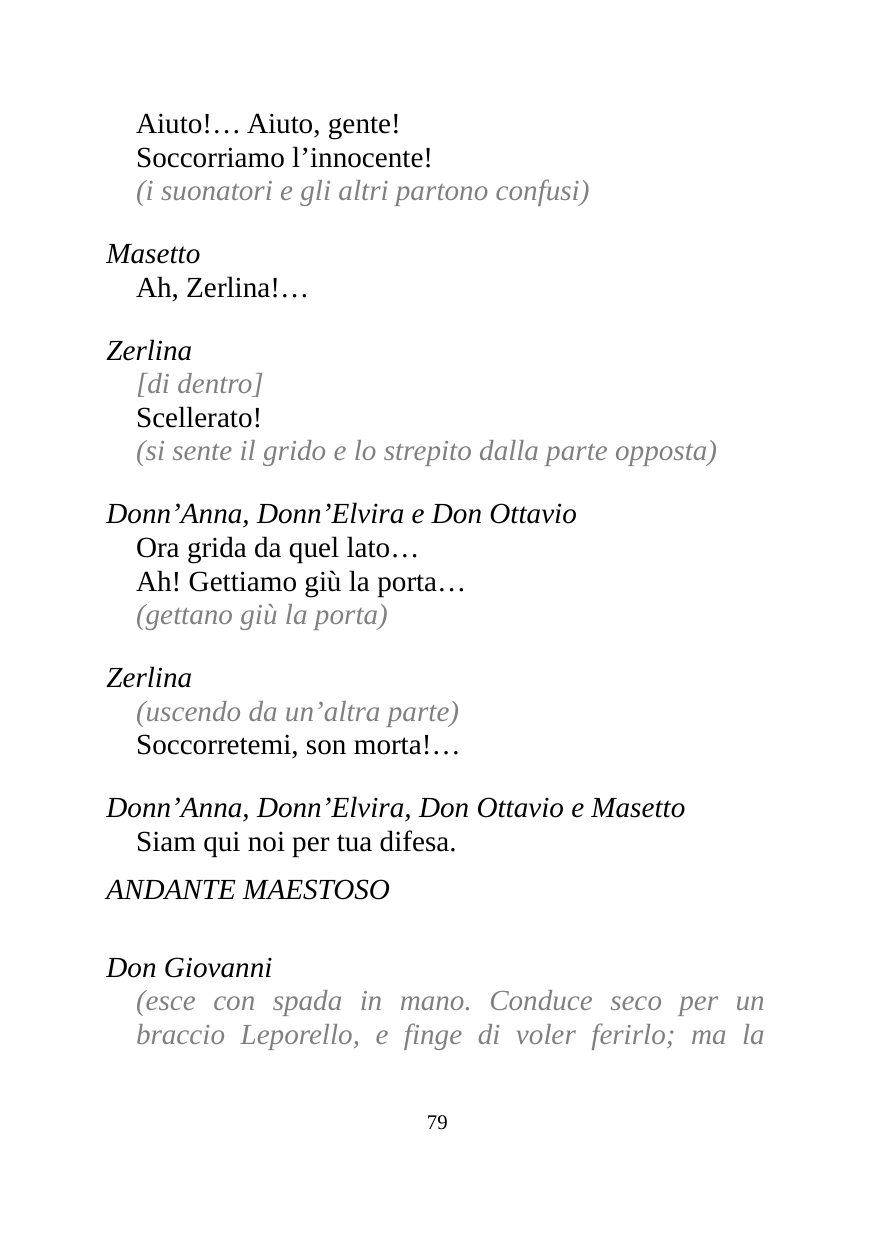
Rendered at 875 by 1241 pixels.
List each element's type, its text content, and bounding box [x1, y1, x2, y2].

text Donn’Anna, Donn’Elvira, Don Ottavio e Masetto [106, 790, 768, 824]
text Zerlina [106, 660, 768, 694]
text (i suonatori e gli altri partono confusi) [136, 173, 768, 207]
text (gettano giù la porta) [136, 597, 768, 631]
text [di dentro] [136, 366, 768, 400]
text Aiuto!… Aiuto, gente! [136, 106, 768, 140]
text Scellerato! [136, 400, 768, 433]
text Ah, Zerlina!… [136, 270, 768, 303]
text (esce con spada in mano. Conduce seco per un braccio Leporello, e finge di voler ferirlo; ma la [136, 983, 768, 1051]
text (uscendo da un’altra parte) [136, 694, 768, 727]
text ANDANTE MAESTOSO [106, 872, 768, 906]
text Don Giovanni [106, 950, 768, 983]
text Siam qui noi per tua difesa. [136, 824, 768, 857]
text Soccorretemi, son morta!… [136, 727, 768, 761]
text Zerlina [106, 333, 768, 366]
text Ora grida da quel lato… [136, 530, 768, 564]
text Donn’Anna, Donn’Elvira e Don Ottavio [106, 497, 768, 530]
text (si sente il grido e lo strepito dalla parte opposta) [136, 433, 768, 467]
text Soccorriamo l’innocente! [136, 140, 768, 173]
text Masetto [106, 236, 768, 270]
text Ah! Gettiamo giù la porta… [136, 564, 768, 597]
